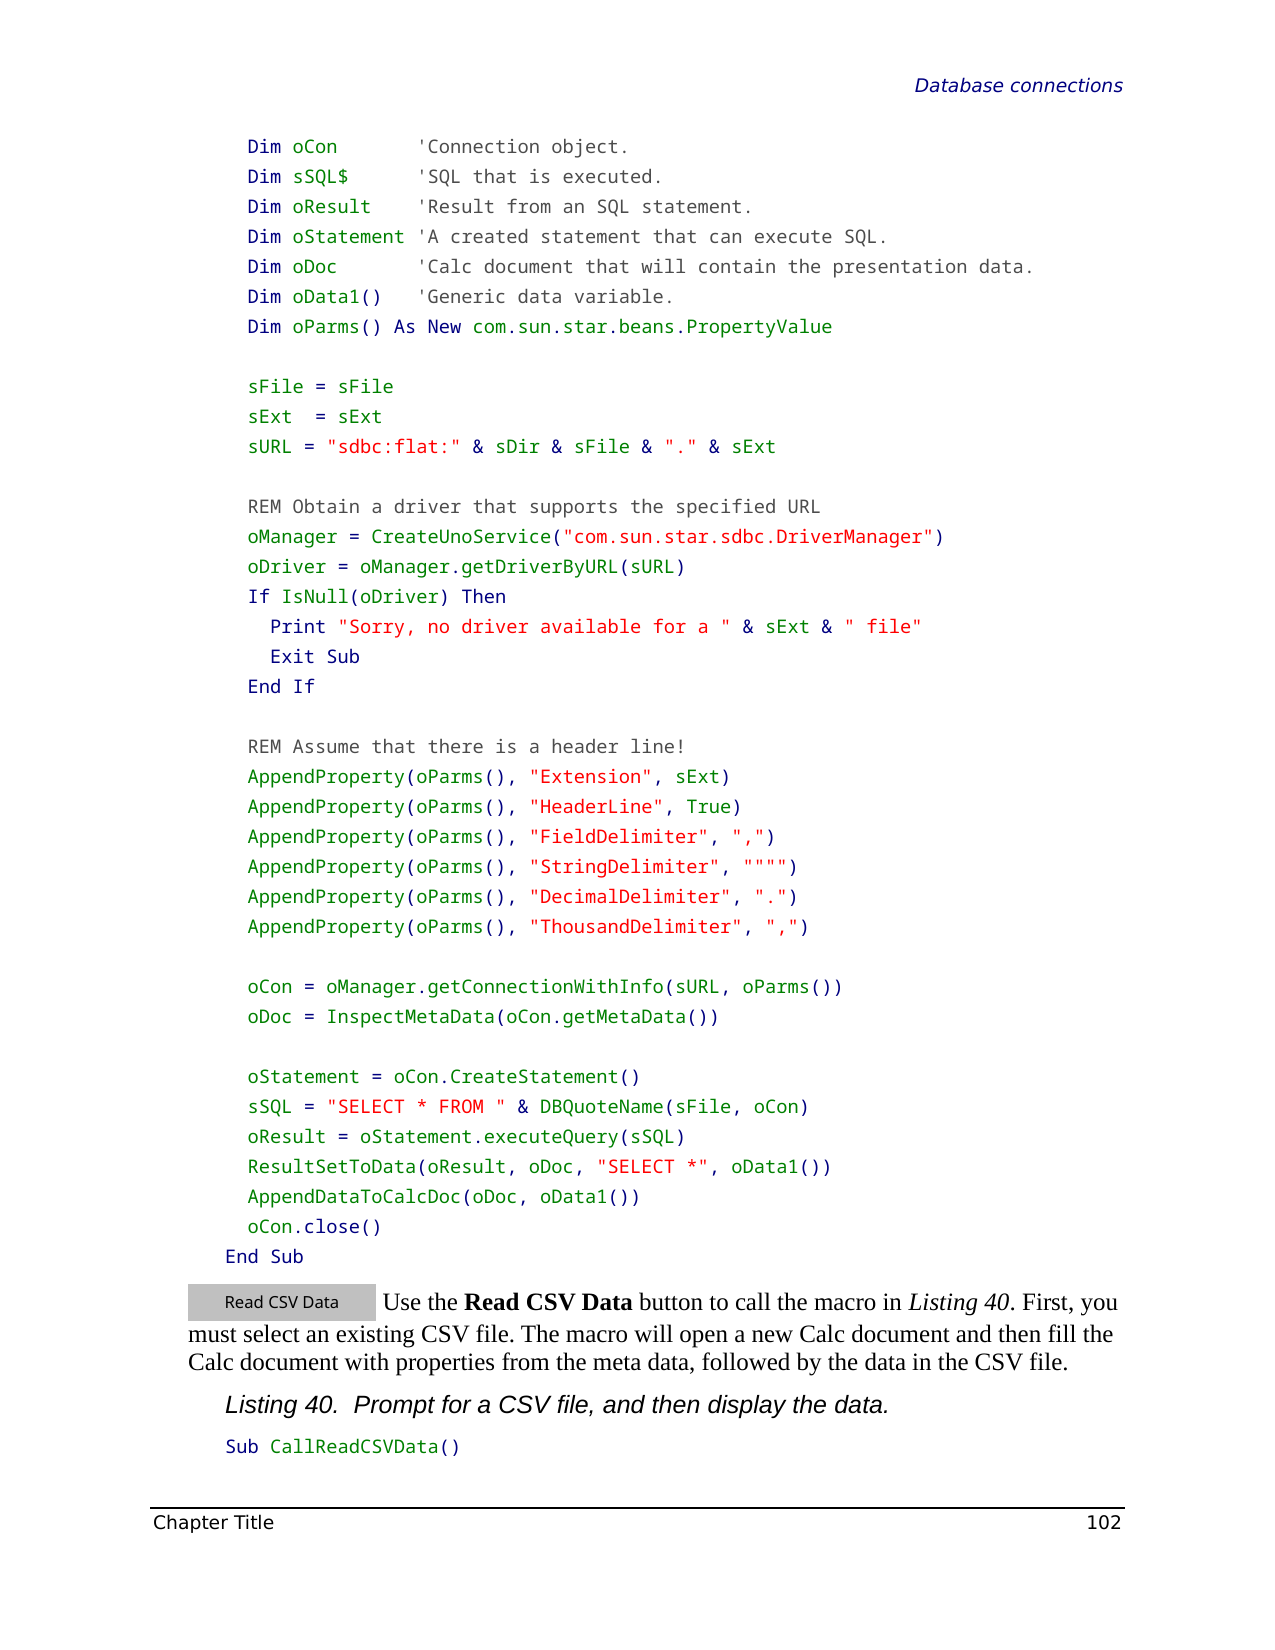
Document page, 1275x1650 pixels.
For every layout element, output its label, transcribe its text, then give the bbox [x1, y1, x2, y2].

text AppendProperty(oParms(), "FieldDelimiter", ",") [225, 824, 1050, 849]
text Dim oParms() As New com.sun.star.beans.PropertyValue [225, 314, 1050, 339]
text Exit Sub [225, 644, 1050, 669]
text Sub CallReadCSVData() [225, 1434, 1050, 1459]
text Print "Sorry, no driver available for a " & sExt & " file" [225, 614, 1050, 639]
text oCon.close() [225, 1214, 1050, 1239]
text AppendProperty(oParms(), "HeaderLine", True) [225, 794, 1050, 819]
text End Sub [225, 1244, 1050, 1269]
text sFile = sFile [225, 374, 1050, 399]
list Listing 40. Prompt for a CSV file, and then display the data. [225, 1391, 1125, 1419]
text AppendDataToCalcDoc(oDoc, oData1()) [225, 1184, 1050, 1209]
text oManager = CreateUnoService("com.sun.star.sdbc.DriverManager") [225, 524, 1050, 549]
text oDoc = InspectMetaData(oCon.getMetaData()) [225, 1004, 1050, 1029]
text sExt = sExt [225, 404, 1050, 429]
text oCon = oManager.getConnectionWithInfo(sURL, oParms()) [225, 974, 1050, 999]
text If IsNull(oDriver) Then [225, 584, 1050, 609]
text End If [225, 674, 1050, 699]
text ResultSetToData(oResult, oDoc, "SELECT *", oData1()) [225, 1154, 1050, 1179]
text Dim oData1() 'Generic data variable. [225, 284, 1050, 309]
text AppendProperty(oParms(), "DecimalDelimiter", ".") [225, 884, 1050, 909]
text Dim oStatement 'A created statement that can execute SQL. [225, 224, 1050, 249]
text oResult = oStatement.executeQuery(sSQL) [225, 1124, 1050, 1149]
text REM Obtain a driver that supports the specified URL [225, 494, 1050, 519]
text REM Assume that there is a header line! [225, 734, 1050, 759]
text Dim sSQL$ 'SQL that is executed. [225, 164, 1050, 189]
text sURL = "sdbc:flat:" & sDir & sFile & "." & sExt [225, 434, 1050, 459]
text AppendProperty(oParms(), "StringDelimiter", """") [225, 854, 1050, 879]
text oDriver = oManager.getDriverByURL(sURL) [225, 554, 1050, 579]
text AppendProperty(oParms(), "ThousandDelimiter", ",") [225, 914, 1050, 939]
text Dim oResult 'Result from an SQL statement. [225, 194, 1050, 219]
text oStatement = oCon.CreateStatement() [225, 1064, 1050, 1089]
text Use the Read CSV Data button to call the macro in Listing 40. First, you must select an existing CSV file. The macro will open a new Calc document and then fill the Calc document with properties from the meta data, followed by the data in the CSV file. [188, 1284, 1125, 1376]
text Dim oCon 'Connection object. [225, 134, 1050, 159]
text sSQL = "SELECT * FROM " & DBQuoteName(sFile, oCon) [225, 1094, 1050, 1119]
text AppendProperty(oParms(), "Extension", sExt) [225, 764, 1050, 789]
text Dim oDoc 'Calc document that will contain the presentation data. [225, 254, 1050, 279]
